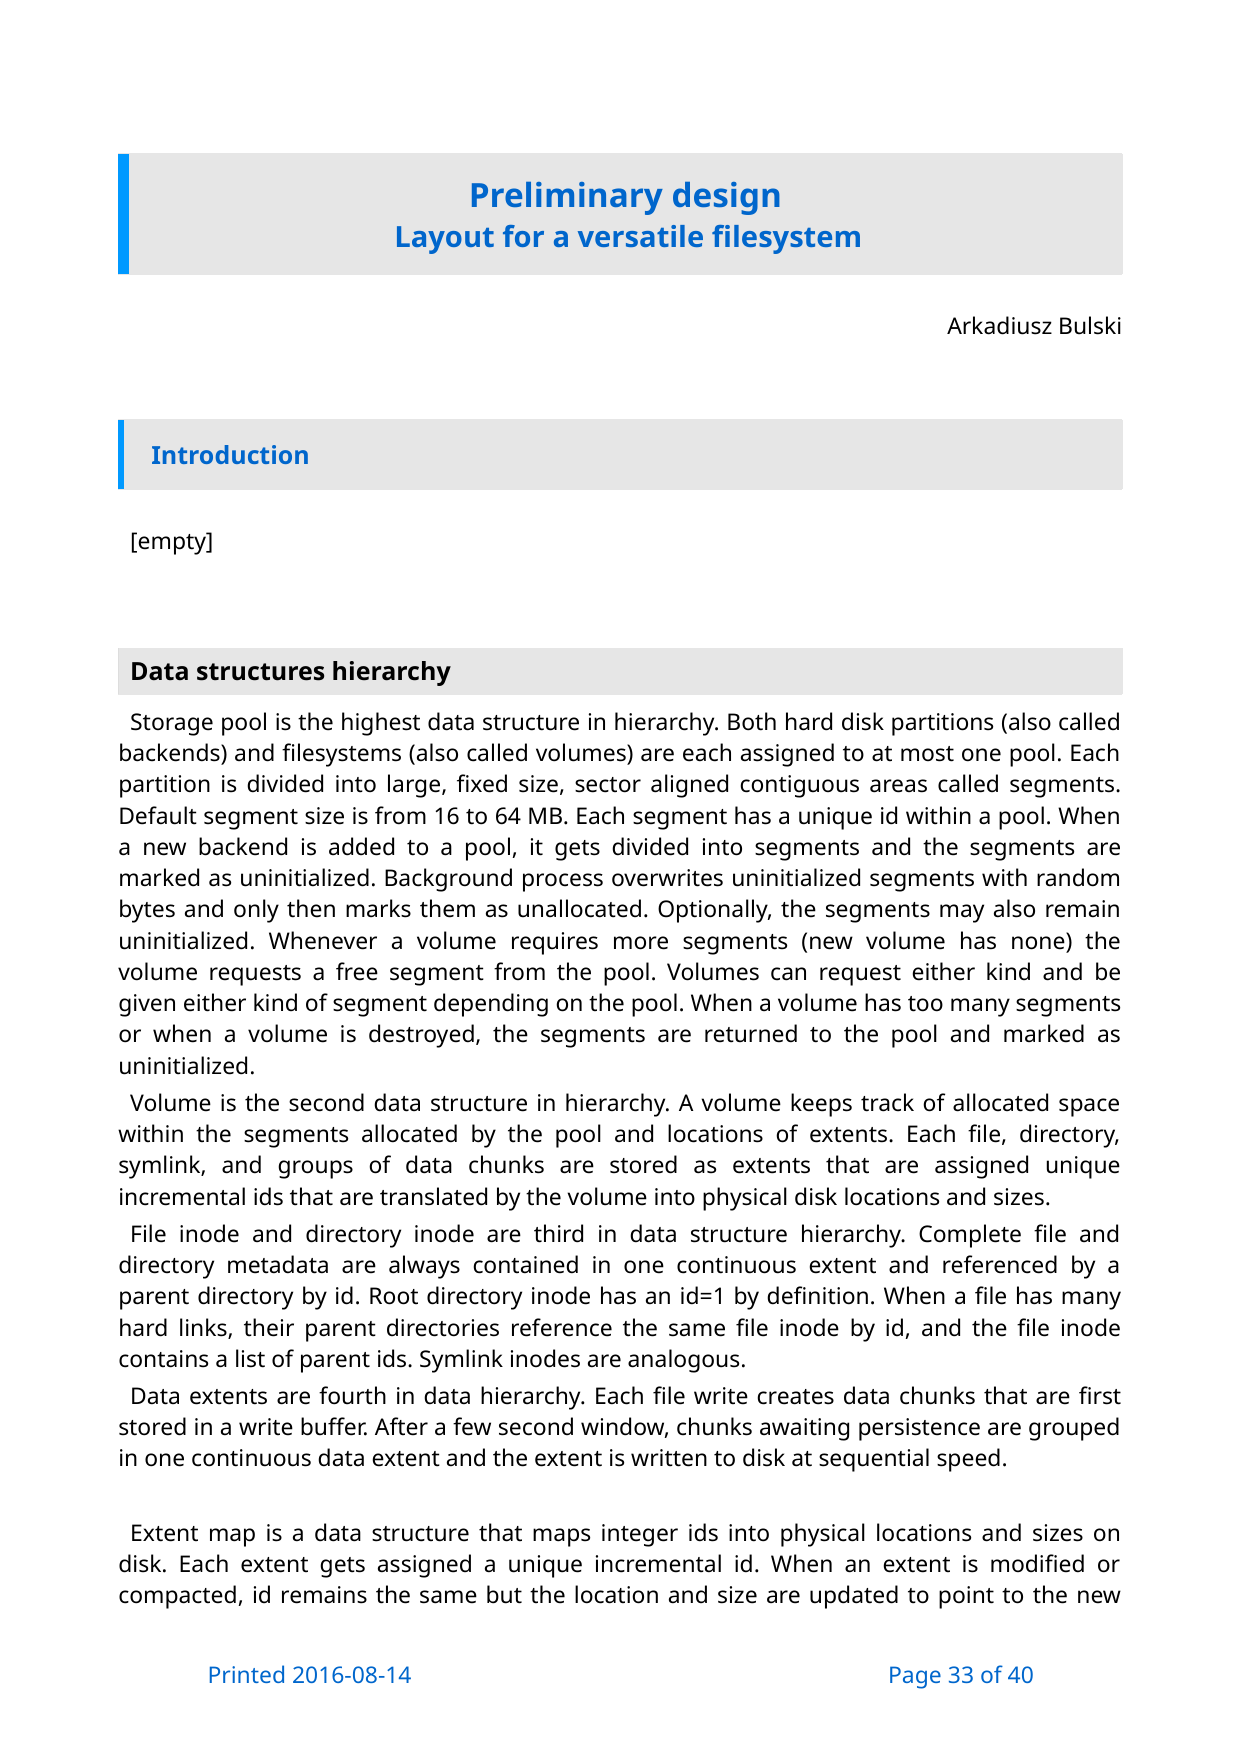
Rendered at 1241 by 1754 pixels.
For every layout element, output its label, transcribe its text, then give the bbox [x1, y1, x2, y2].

subtitle Preliminary design Layout for a versatile filesystem [129, 155, 1122, 274]
text [empty] [118, 524, 1122, 556]
text Volume is the second data structure in hierarchy. A volume keeps track of allocated space within the segments allocated by the pool and locations of extents. Each file, directory, symlink, and groups of data chunks are stored as extents that are assigned unique incremental ids that are translated by the volume into physical disk locations and sizes. [118, 1087, 1122, 1212]
subtitle Data structures hierarchy [119, 649, 1122, 694]
subtitle Introduction [124, 421, 1122, 489]
text Data extents are fourth in data hierarchy. Each file write creates data chunks that are first stored in a write buffer. After a few second window, chunks awaiting persistence are grouped in one continuous data extent and the extent is written to disk at sequential speed. [118, 1380, 1122, 1474]
text Extent map is a data structure that maps integer ids into physical locations and sizes on disk. Each extent gets assigned a unique incremental id. When an extent is modified or compacted, id remains the same but the location and size are updated to point to the new [118, 1517, 1122, 1611]
text File inode and directory inode are third in data structure hierarchy. Complete file and directory metadata are always contained in one continuous extent and referenced by a parent directory by id. Root directory inode has an id=1 by definition. When a file has many hard links, their parent directories reference the same file inode by id, and the file inode contains a list of parent ids. Symlink inodes are analogous. [118, 1218, 1122, 1374]
text Arkadiusz Bulski [118, 310, 1122, 341]
text Storage pool is the highest data structure in hierarchy. Both hard disk partitions (also called backends) and filesystems (also called volumes) are each assigned to at most one pool. Each partition is divided into large, fixed size, sector aligned contiguous areas called segments. Default segment size is from 16 to 64 MB. Each segment has a unique id within a pool. When a new backend is added to a pool, it gets divided into segments and the segments are marked as uninitialized. Background process overwrites uninitialized segments with random bytes and only then marks them as unallocated. Optionally, the segments may also remain uninitialized. Whenever a volume requires more segments (new volume has none) the volume requests a free segment from the pool. Volumes can request either kind and be given either kind of segment depending on the pool. When a volume has too many segments or when a volume is destroyed, the segments are returned to the pool and marked as uninitialized. [118, 706, 1122, 1081]
